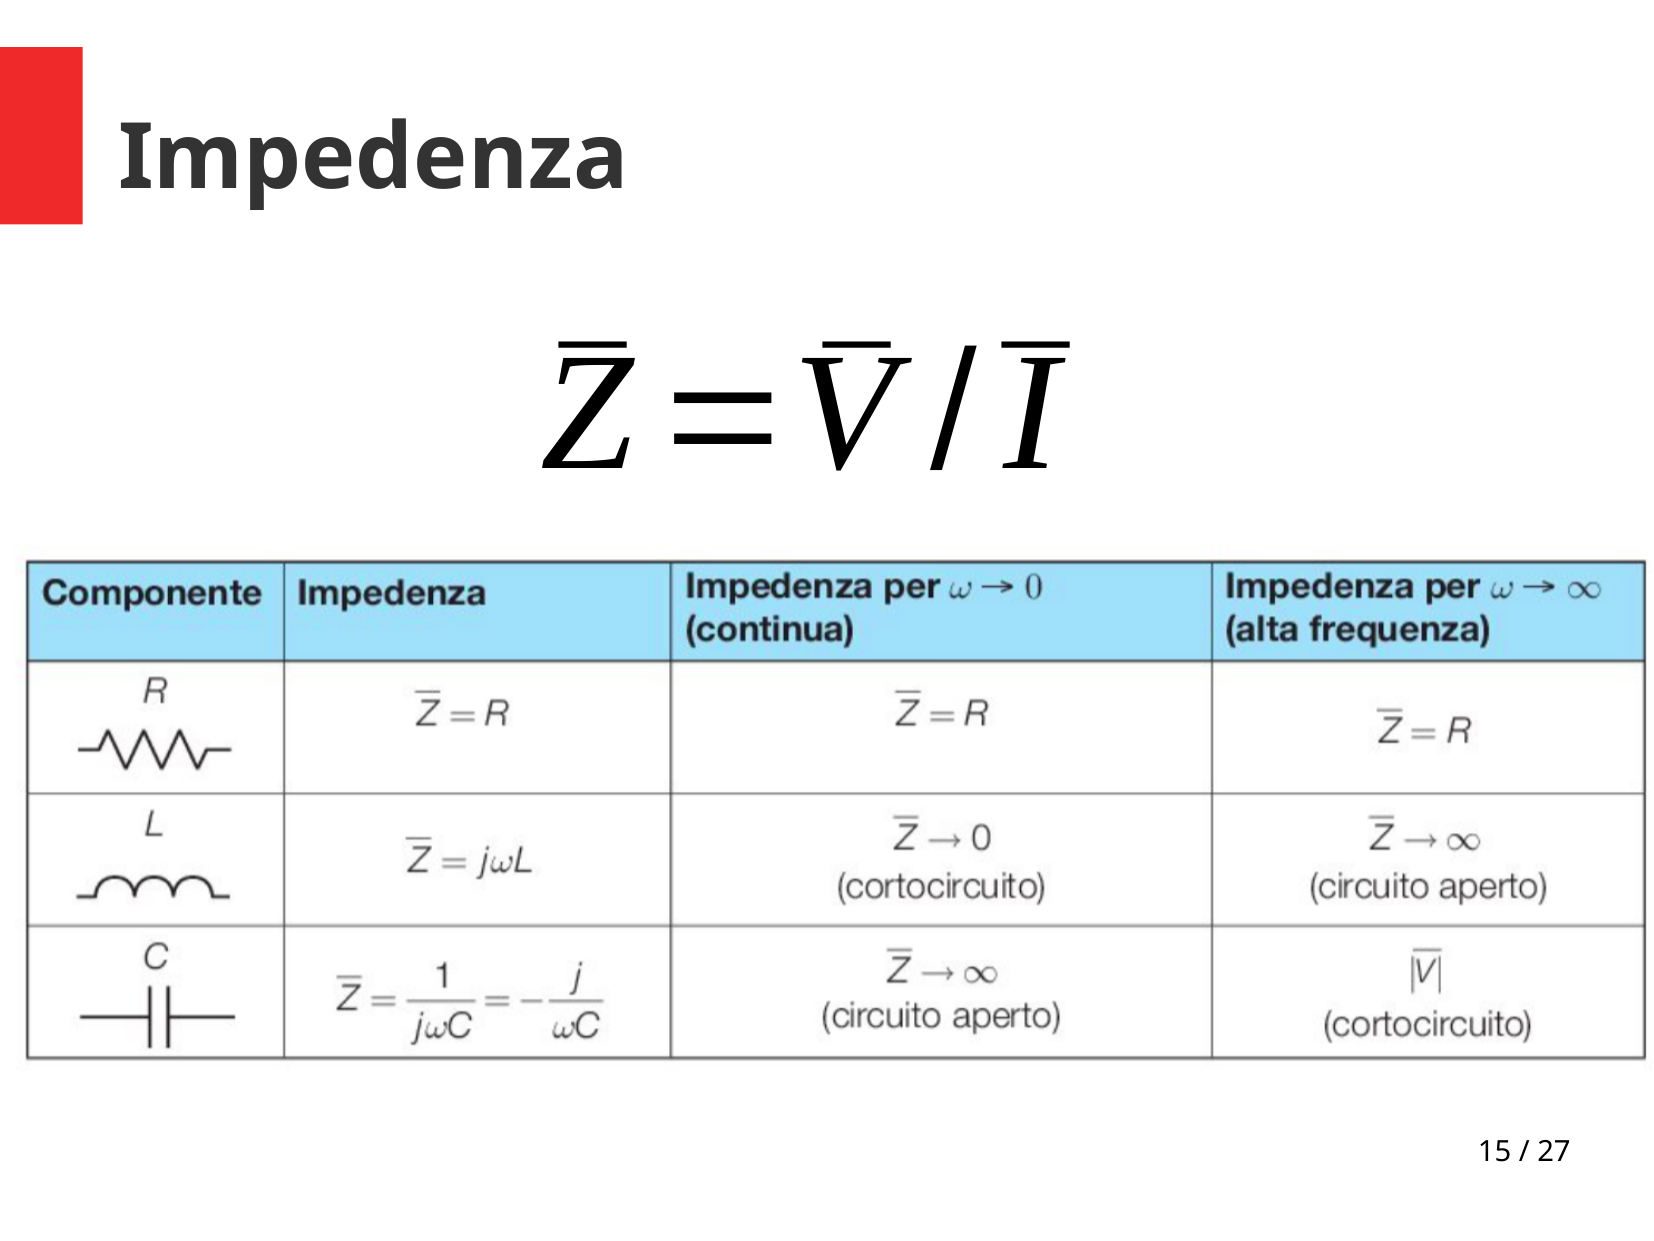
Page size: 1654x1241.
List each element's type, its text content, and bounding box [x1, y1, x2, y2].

chart [497, 320, 1123, 508]
title Impedenza [118, 49, 1571, 257]
picture [11, 528, 1654, 1075]
